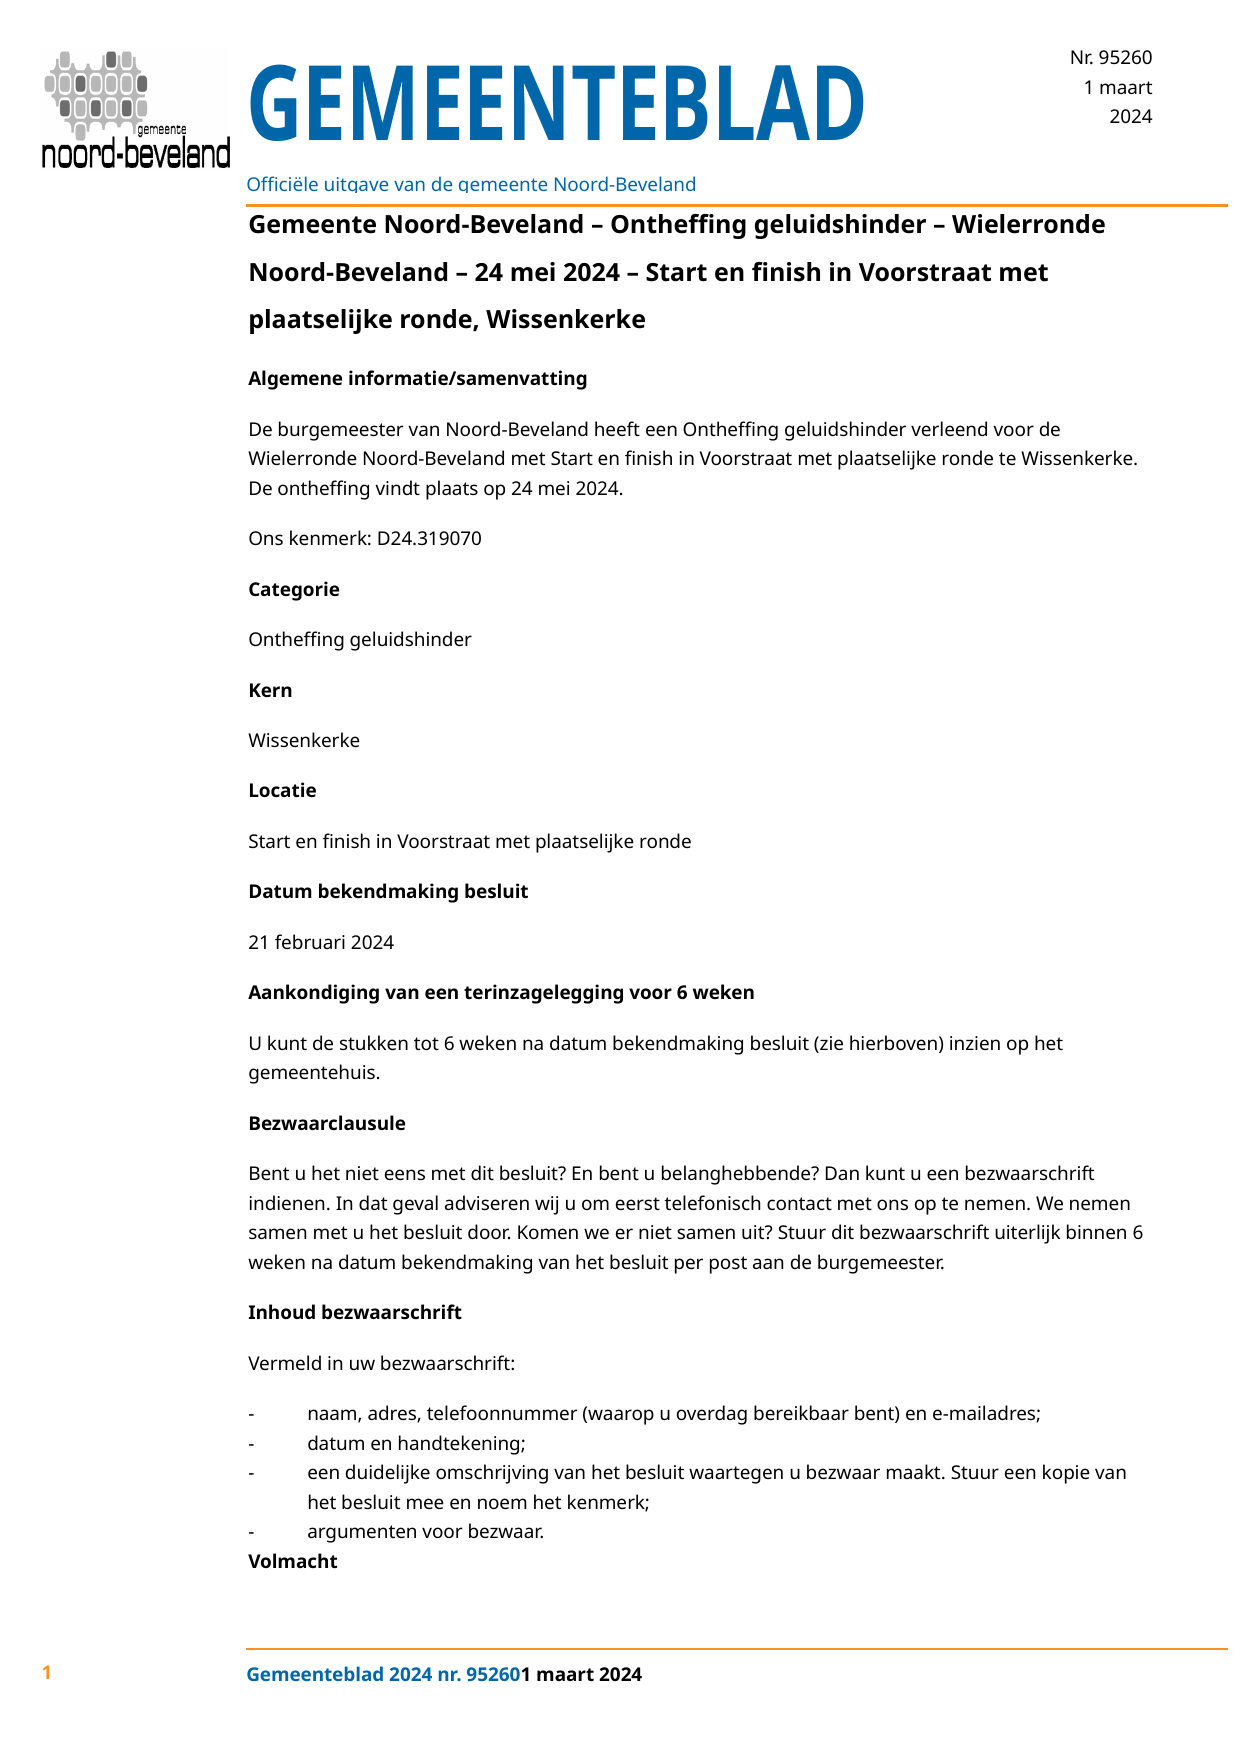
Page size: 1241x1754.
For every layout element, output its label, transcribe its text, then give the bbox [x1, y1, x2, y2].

text De burgemeester van Noord-Beveland heeft een Ontheffing geluidshinder verleend voor de Wielerronde Noord-Beveland met Start en finish in Voorstraat met plaatselijke ronde te Wissenkerke. De ontheffing vindt plaats op 24 mei 2024. [248, 416, 1152, 501]
text Volmacht [248, 1548, 1152, 1574]
text Ontheffing geluidshinder [248, 626, 1152, 652]
text Algemene informatie/samenvatting [248, 366, 1152, 391]
list argumenten voor bezwaar. [248, 1518, 1152, 1544]
text Bent u het niet eens met dit besluit? En bent u belanghebbende? Dan kunt u een bezwaarschrift indienen. In dat geval adviseren wij u om eerst telefonisch contact met ons op te nemen. We nemen samen met u het besluit door. Komen we er niet samen uit? Stuur dit bezwaarschrift uiterlijk binnen 6 weken na datum bekendmaking van het besluit per post aan de burgemeester. [248, 1160, 1152, 1274]
text Start en finish in Voorstraat met plaatselijke ronde [248, 828, 1152, 854]
text 21 februari 2024 [248, 929, 1152, 954]
text Datum bekendmaking besluit [248, 878, 1152, 904]
text Ons kenmerk: D24.319070 [248, 526, 1152, 551]
list naam, adres, telefoonnummer (waarop u overdag bereikbaar bent) en e-mailadres; [248, 1400, 1152, 1426]
text Vermeld in uw bezwaarschrift: [248, 1350, 1152, 1375]
picture [41, 47, 231, 172]
text Kern [248, 677, 1152, 702]
list een duidelijke omschrijving van het besluit waartegen u bezwaar maakt. Stuur een kopie van het besluit mee en noem het kenmerk; [248, 1459, 1152, 1514]
text Bezwaarclausule [248, 1110, 1152, 1135]
text Locatie [248, 778, 1152, 803]
text Categorie [248, 576, 1152, 602]
text Wissenkerke [248, 727, 1152, 753]
text Inhoud bezwaarschrift [248, 1299, 1152, 1325]
text Gemeente Noord-Beveland – Ontheffing geluidshinder – Wielerronde Noord-Beveland – 24 mei 2024 – Start en finish in Voorstraat met plaatselijke ronde, Wissenkerke [248, 207, 1152, 336]
text U kunt de stukken tot 6 weken na datum bekendmaking besluit (zie hierboven) inzien op het gemeentehuis. [248, 1030, 1152, 1085]
text Aankondiging van een terinzagelegging voor 6 weken [248, 979, 1152, 1005]
list datum en handtekening; [248, 1430, 1152, 1455]
